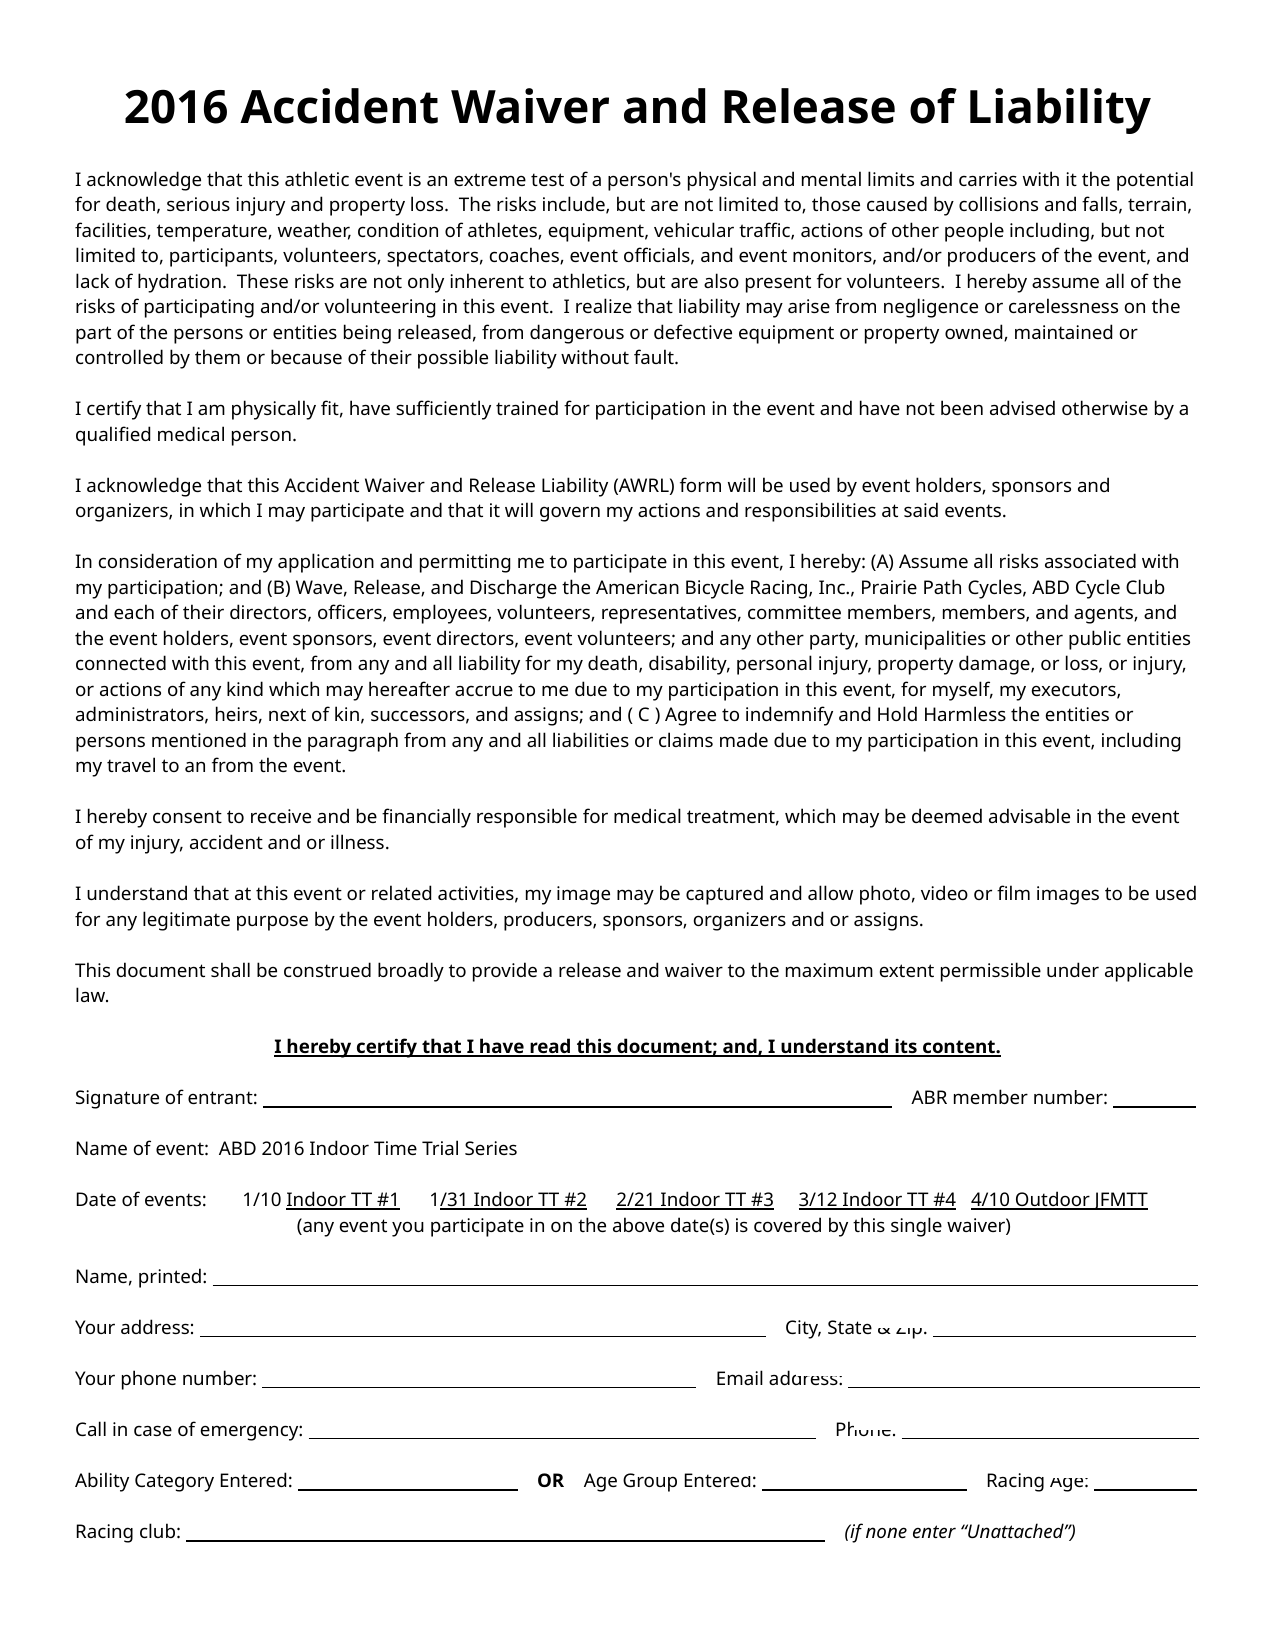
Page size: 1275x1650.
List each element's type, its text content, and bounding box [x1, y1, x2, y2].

text Signature of entrant: ABR member number: [75, 1084, 1200, 1110]
text In consideration of my application and permitting me to participate in this event, I hereby: (A) Assume all risks associated with my participation; and (B) Wave, Release, and Discharge the American Bicycle Racing, Inc., Prairie Path Cycles, ABD Cycle Club and each of their directors, officers, employees, volunteers, representatives, committee members, members, and agents, and the event holders, event sponsors, event directors, event volunteers; and any other party, municipalities or other public entities connected with this event, from any and all liability for my death, disability, personal injury, property damage, or loss, or injury, or actions of any kind which may hereafter accrue to me due to my participation in this event, for myself, my executors, administrators, heirs, next of kin, successors, and assigns; and ( C ) Agree to indemnify and Hold Harmless the entities or persons mentioned in the paragraph from any and all liabilities or claims made due to my participation in this event, including my travel to an from the event. [75, 549, 1200, 778]
text Date of events: 1/10 Indoor TT #1 1/31 Indoor TT #2 2/21 Indoor TT #3 3/12 Indoor TT #4 4/10 Outdoor JFMTT [75, 1187, 1200, 1212]
text Name, printed: [75, 1263, 1200, 1289]
text Racing club: (if none enter “Unattached”) [75, 1518, 1200, 1544]
text Your address: City, State & Zip: [75, 1314, 1200, 1340]
text I acknowledge that this athletic event is an extreme test of a person's physical and mental limits and carries with it the potential for death, serious injury and property loss. The risks include, but are not limited to, those caused by collisions and falls, terrain, facilities, temperature, weather, condition of athletes, equipment, vehicular traffic, actions of other people including, but not limited to, participants, volunteers, spectators, coaches, event officials, and event monitors, and/or producers of the event, and lack of hydration. These risks are not only inherent to athletics, but are also present for volunteers. I hereby assume all of the risks of participating and/or volunteering in this event. I realize that liability may arise from negligence or carelessness on the part of the persons or entities being released, from dangerous or defective equipment or property owned, maintained or controlled by them or because of their possible liability without fault. [75, 166, 1200, 370]
text Your phone number: Email address: [75, 1365, 1200, 1391]
text I hereby certify that I have read this document; and, I understand its content. [75, 1033, 1200, 1059]
text I hereby consent to receive and be financially responsible for medical treatment, which may be deemed advisable in the event of my injury, accident and or illness. [75, 804, 1200, 855]
text I understand that at this event or related activities, my image may be captured and allow photo, video or film images to be used for any legitimate purpose by the event holders, producers, sponsors, organizers and or assigns. [75, 880, 1200, 931]
text 2016 Accident Waiver and Release of Liability [75, 75, 1200, 137]
text I certify that I am physically fit, have sufficiently trained for participation in the event and have not been advised otherwise by a qualified medical person. [75, 396, 1200, 447]
text Name of event: ABD 2016 Indoor Time Trial Series [75, 1136, 1200, 1161]
text This document shall be construed broadly to provide a release and waiver to the maximum extent permissible under applicable law. [75, 957, 1200, 1008]
text Call in case of emergency: Phone: [75, 1416, 1200, 1442]
text I acknowledge that this Accident Waiver and Release Liability (AWRL) form will be used by event holders, sponsors and organizers, in which I may participate and that it will govern my actions and responsibilities at said events. [75, 472, 1200, 523]
text (any event you participate in on the above date(s) is covered by this single waiver) [75, 1212, 1200, 1238]
text Ability Category Entered: OR Age Group Entered: Racing Age: [75, 1467, 1200, 1493]
